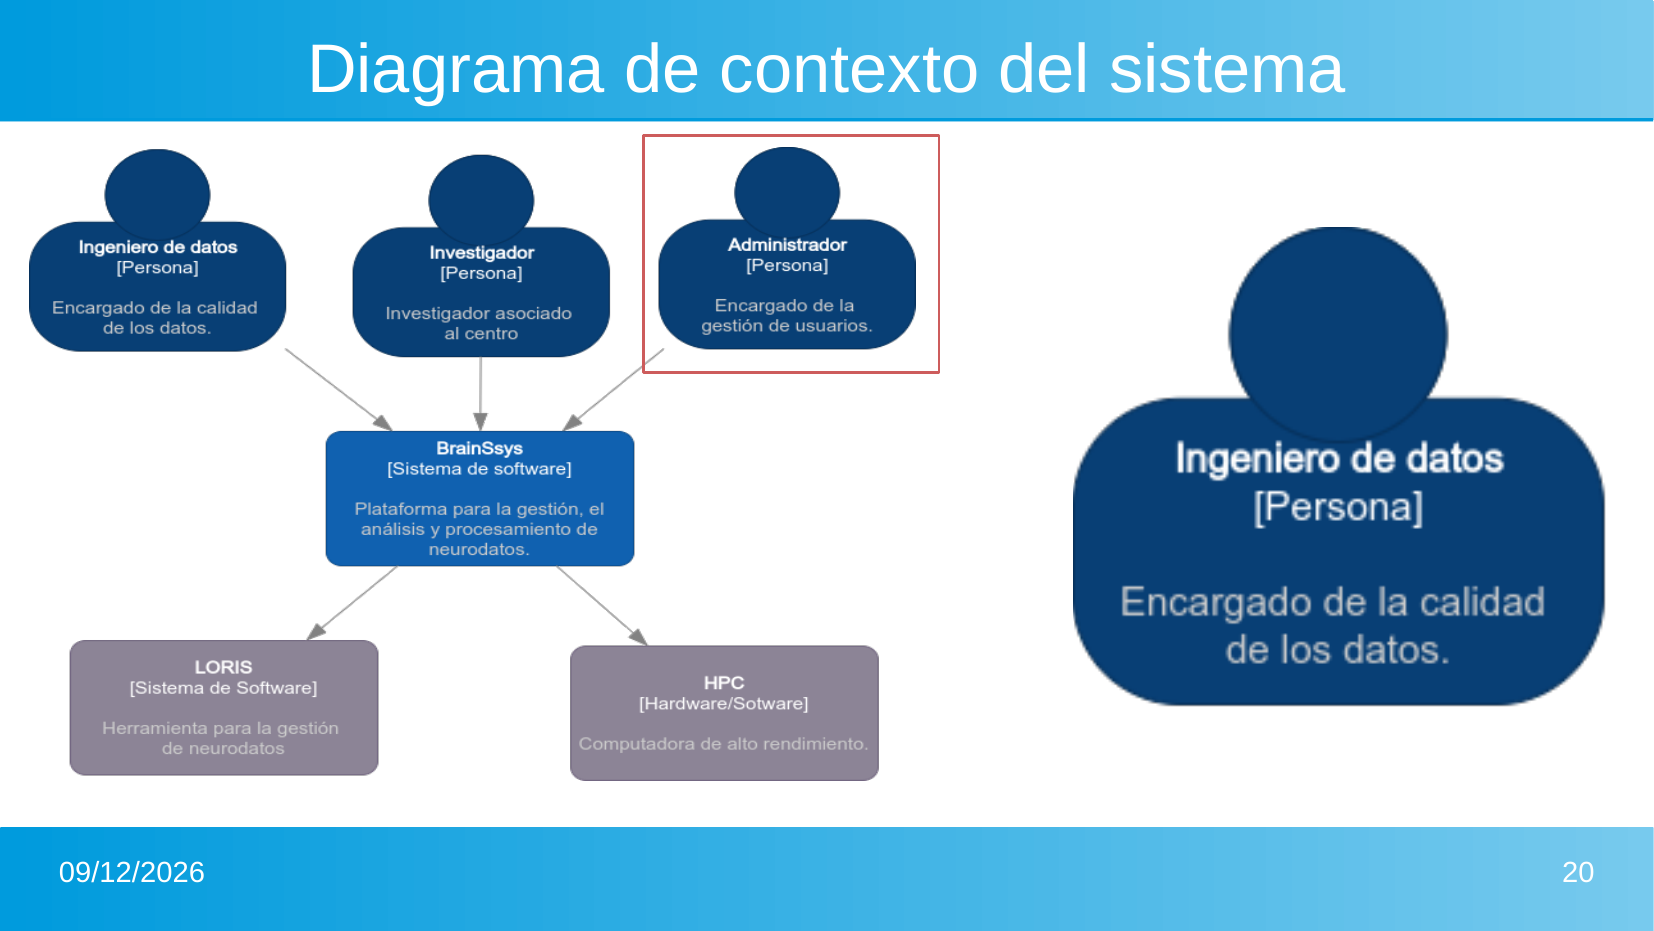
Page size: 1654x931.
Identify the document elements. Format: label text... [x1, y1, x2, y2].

picture [645, 147, 916, 371]
title Diagrama de contexto del sistema [59, 29, 1595, 108]
picture [1073, 227, 1608, 709]
picture [29, 147, 916, 781]
